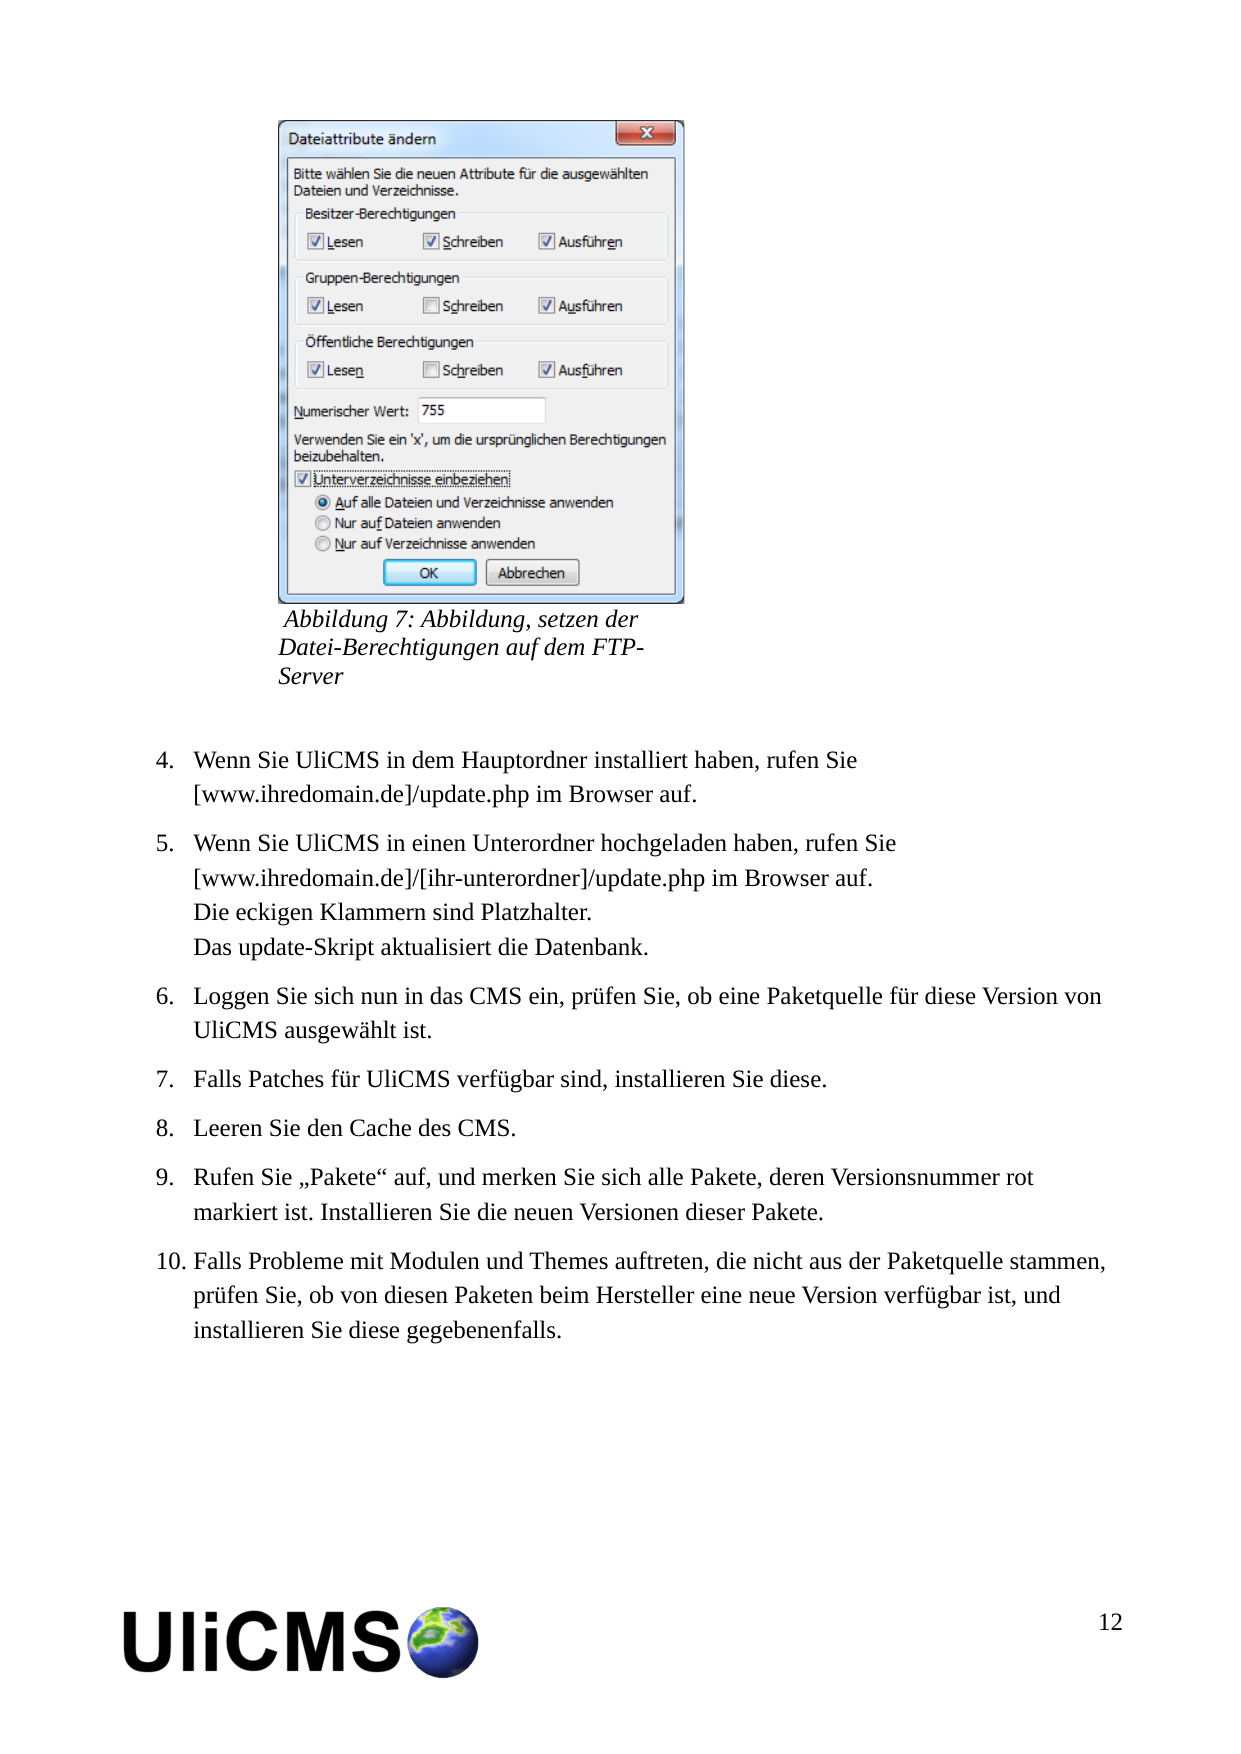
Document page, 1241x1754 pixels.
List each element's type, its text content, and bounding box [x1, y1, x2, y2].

text Abbildung 7: Abbildung, setzen der Datei-Berechtigungen auf dem FTP-Server [278, 604, 684, 690]
list Falls Probleme mit Modulen und Themes auftreten, die nicht aus der Paketquelle stammen, prüfen Sie, ob von diesen Paketen beim Hersteller eine neue Version verfügbar ist, und installieren Sie diese gegebenenfalls. [156, 1246, 1123, 1344]
list Rufen Sie „Pakete“ auf, und merken Sie sich alle Pakete, deren Versionsnummer rot markiert ist. Installieren Sie die neuen Versionen dieser Pakete. [156, 1162, 1123, 1226]
picture [118, 1607, 479, 1681]
list Falls Patches für UliCMS verfügbar sind, installieren Sie diese. [156, 1064, 1123, 1093]
picture [278, 120, 685, 604]
list Leeren Sie den Cache des CMS. [156, 1113, 1123, 1142]
list Wenn Sie UliCMS in einen Unterordner hochgeladen haben, rufen Sie [www.ihredomain.de]/[ihr-unterordner]/update.php im Browser auf. Die eckigen Klammern sind Platzhalter. Das update-Skript aktualisiert die Datenbank. [156, 828, 1123, 961]
list Wenn Sie UliCMS in dem Hauptordner installiert haben, rufen Sie [www.ihredomain.de]/update.php im Browser auf. [156, 745, 1123, 808]
list Loggen Sie sich nun in das CMS ein, prüfen Sie, ob eine Paketquelle für diese Version von UliCMS ausgewählt ist. [156, 981, 1123, 1044]
